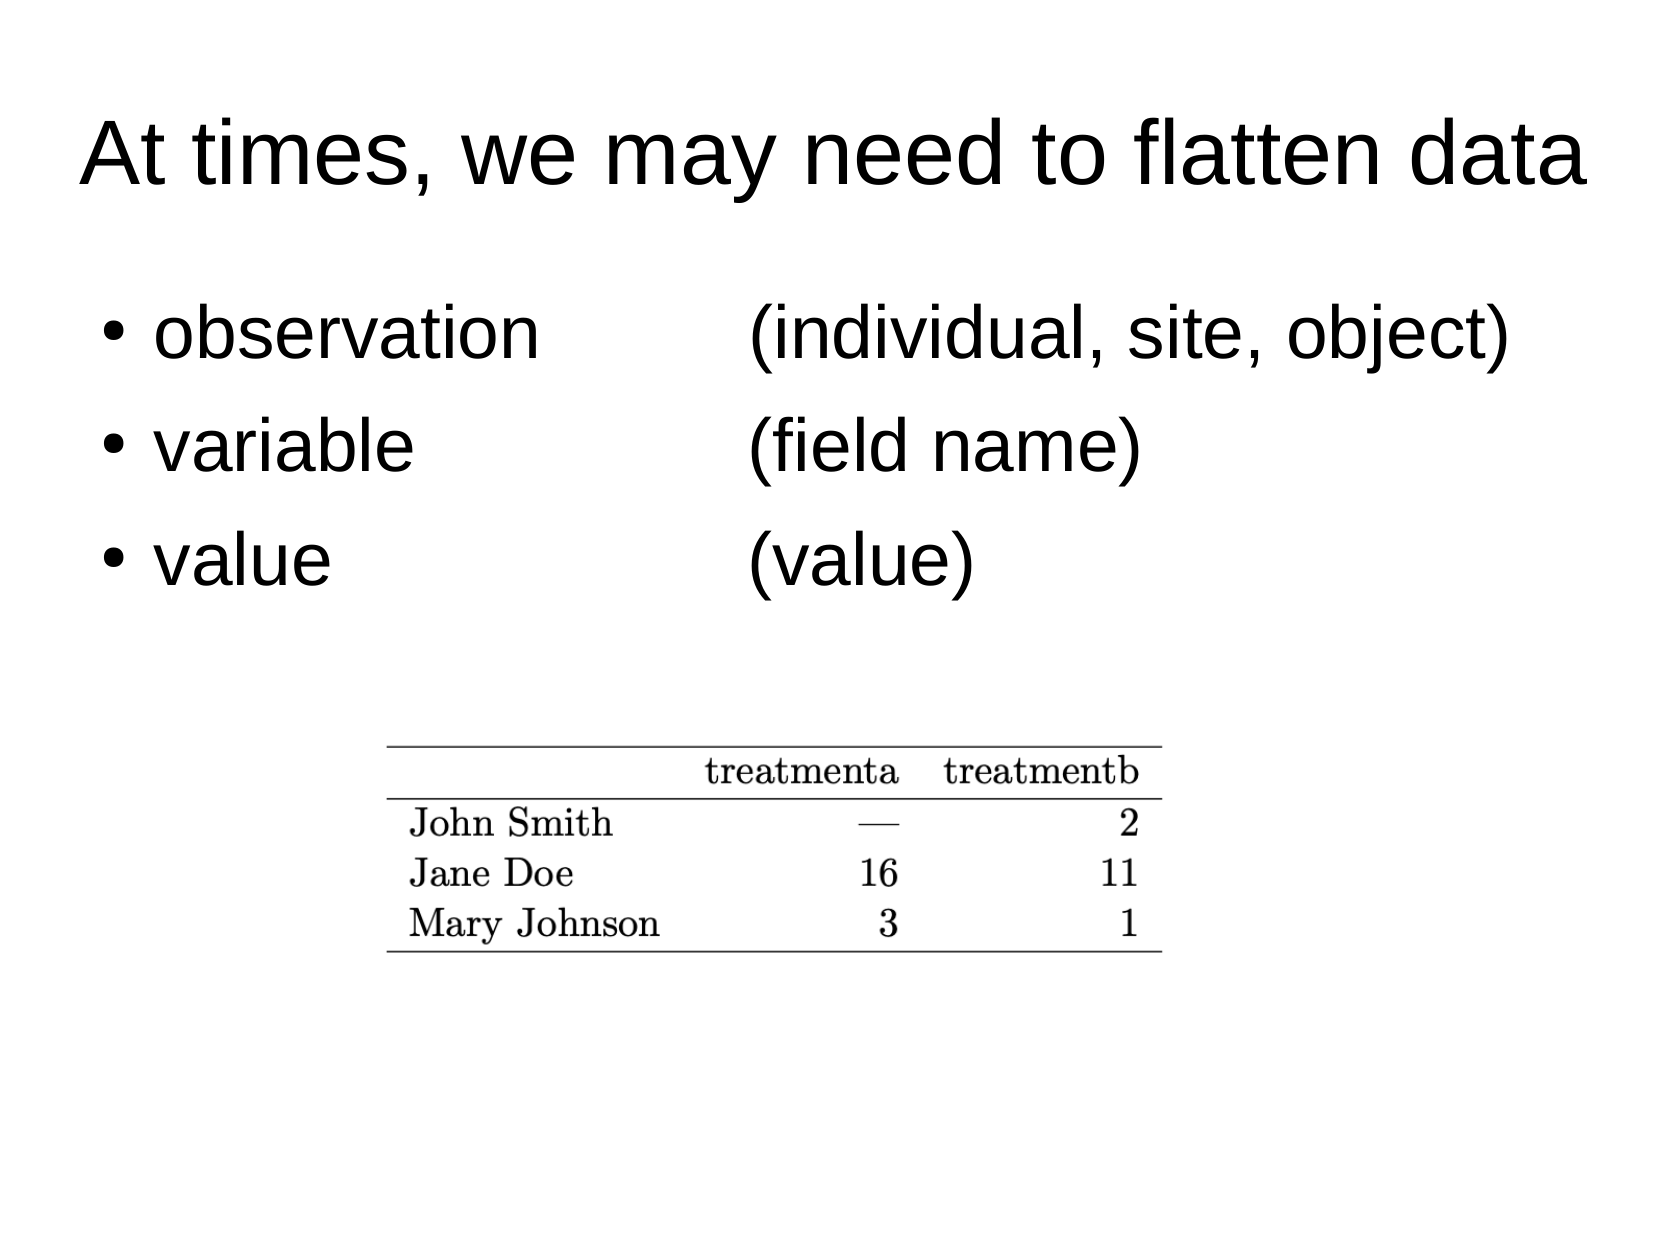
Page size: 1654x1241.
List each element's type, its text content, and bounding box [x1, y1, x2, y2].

picture [345, 709, 1237, 979]
title At times, we may need to flatten data [15, 49, 1654, 257]
list observation (individual, site, object) variable (field name) value (value) [82, 290, 1571, 1109]
